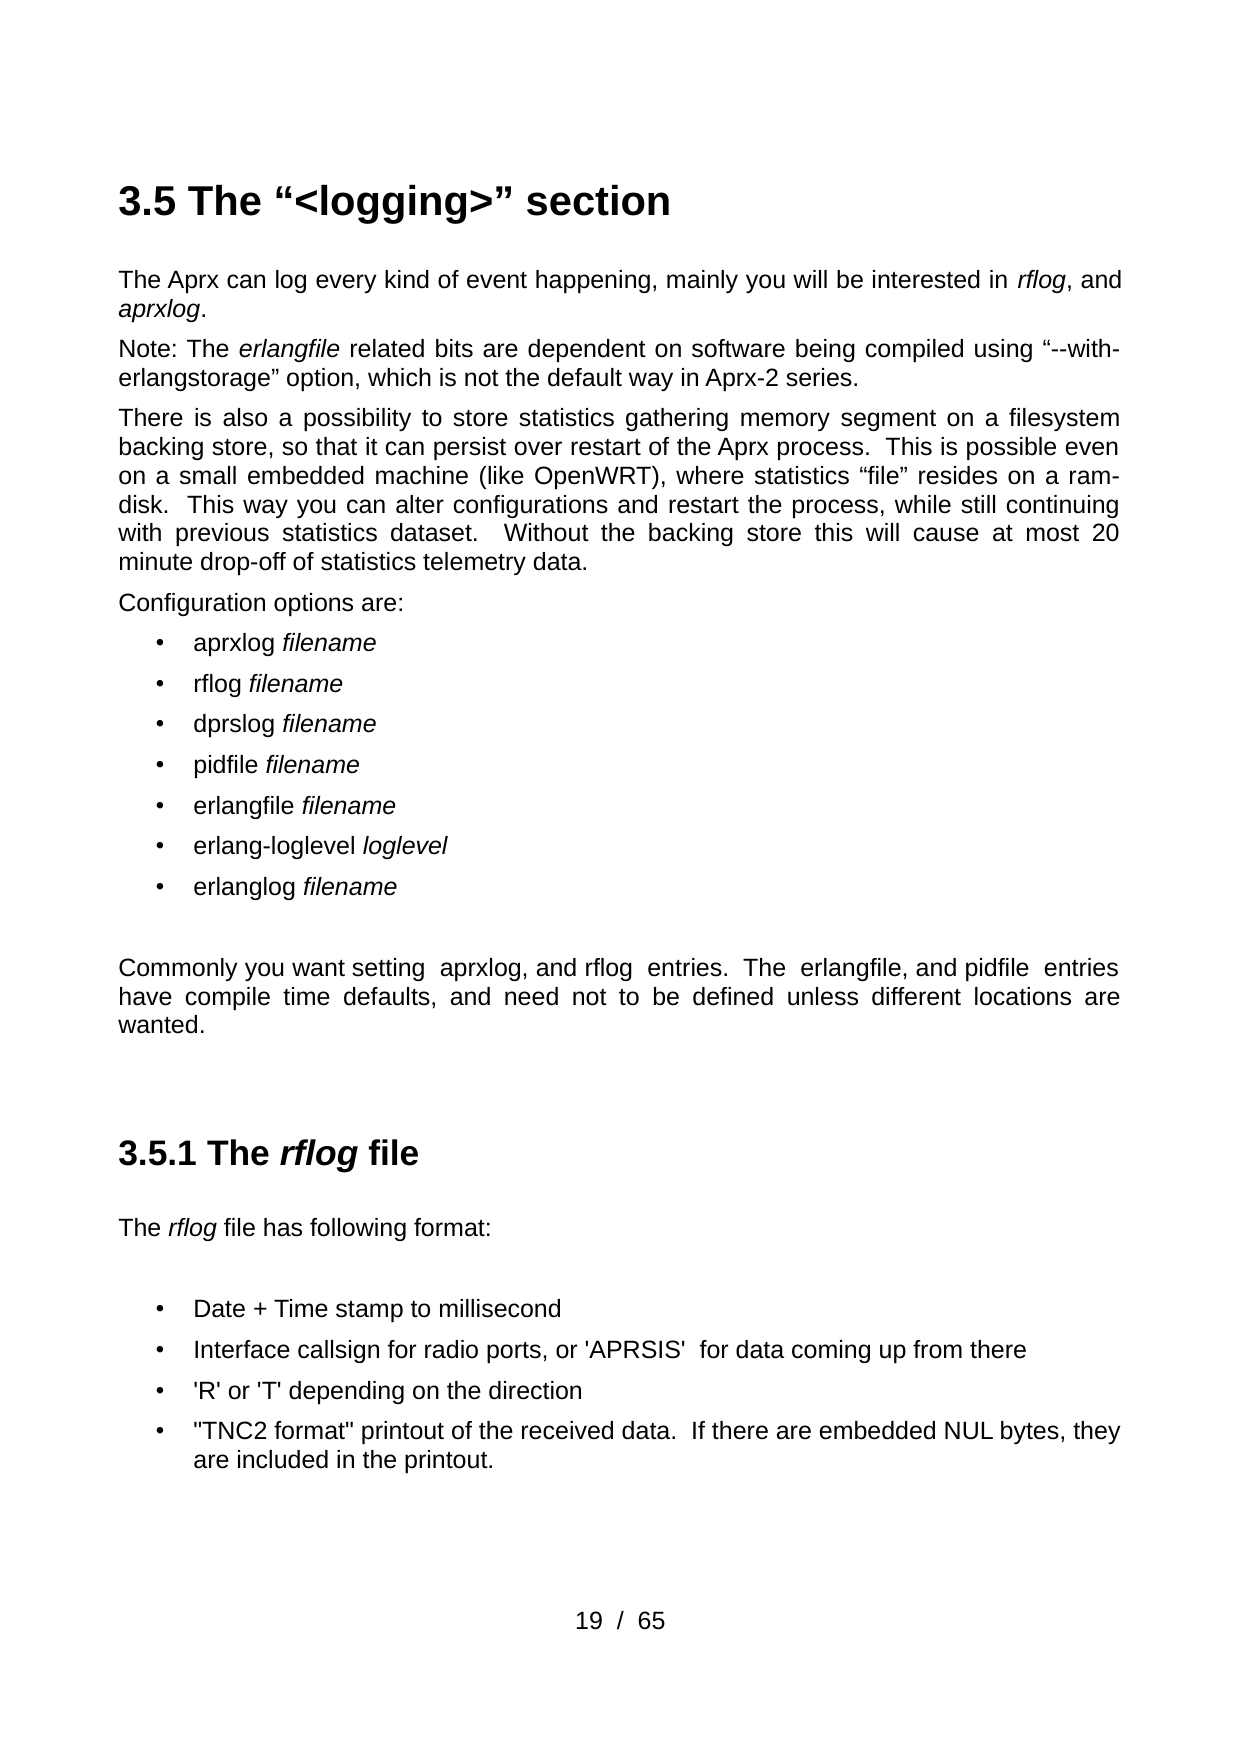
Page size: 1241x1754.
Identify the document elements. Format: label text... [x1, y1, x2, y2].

list "TNC2 format" printout of the received data. If there are embedded NUL bytes, they are included in the printout. [156, 1416, 1122, 1474]
list rflog filename [156, 669, 1122, 698]
text The Aprx can log every kind of event happening, mainly you will be interested in rflog, and aprxlog. [118, 265, 1122, 322]
list aprxlog filename [156, 628, 1122, 657]
list Date + Time stamp to millisecond [156, 1294, 1122, 1323]
list dprslog filename [156, 709, 1122, 738]
list pidfile filename [156, 750, 1122, 779]
list erlangfile filename [156, 791, 1122, 819]
list 'R' or 'T' depending on the direction [156, 1376, 1122, 1404]
subtitle The rflog file [118, 1132, 1122, 1173]
text There is also a possibility to store statistics gathering memory segment on a filesystem backing store, so that it can persist over restart of the Aprx process. This is possible even on a small embedded machine (like OpenWRT), where statistics “file” resides on a ram-disk. This way you can alter configurations and restart the process, while still continuing with previous statistics dataset. Without the backing store this will cause at most 20 minute drop-off of statistics telemetry data. [118, 403, 1122, 576]
subtitle The “<logging>” section [118, 176, 1122, 224]
list erlang-loglevel loglevel [156, 831, 1122, 860]
text Commonly you want setting aprxlog, and rflog entries. The erlangfile, and pidfile entries have compile time defaults, and need not to be defined unless different locations are wanted. [118, 953, 1122, 1039]
list Interface callsign for radio ports, or 'APRSIS' for data coming up from there [156, 1335, 1122, 1364]
text Note: The erlangfile related bits are dependent on software being compiled using “--with-erlangstorage” option, which is not the default way in Aprx-2 series. [118, 334, 1122, 392]
list erlanglog filename [156, 872, 1122, 901]
text The rflog file has following format: [118, 1213, 1122, 1242]
text Configuration options are: [118, 588, 1122, 616]
